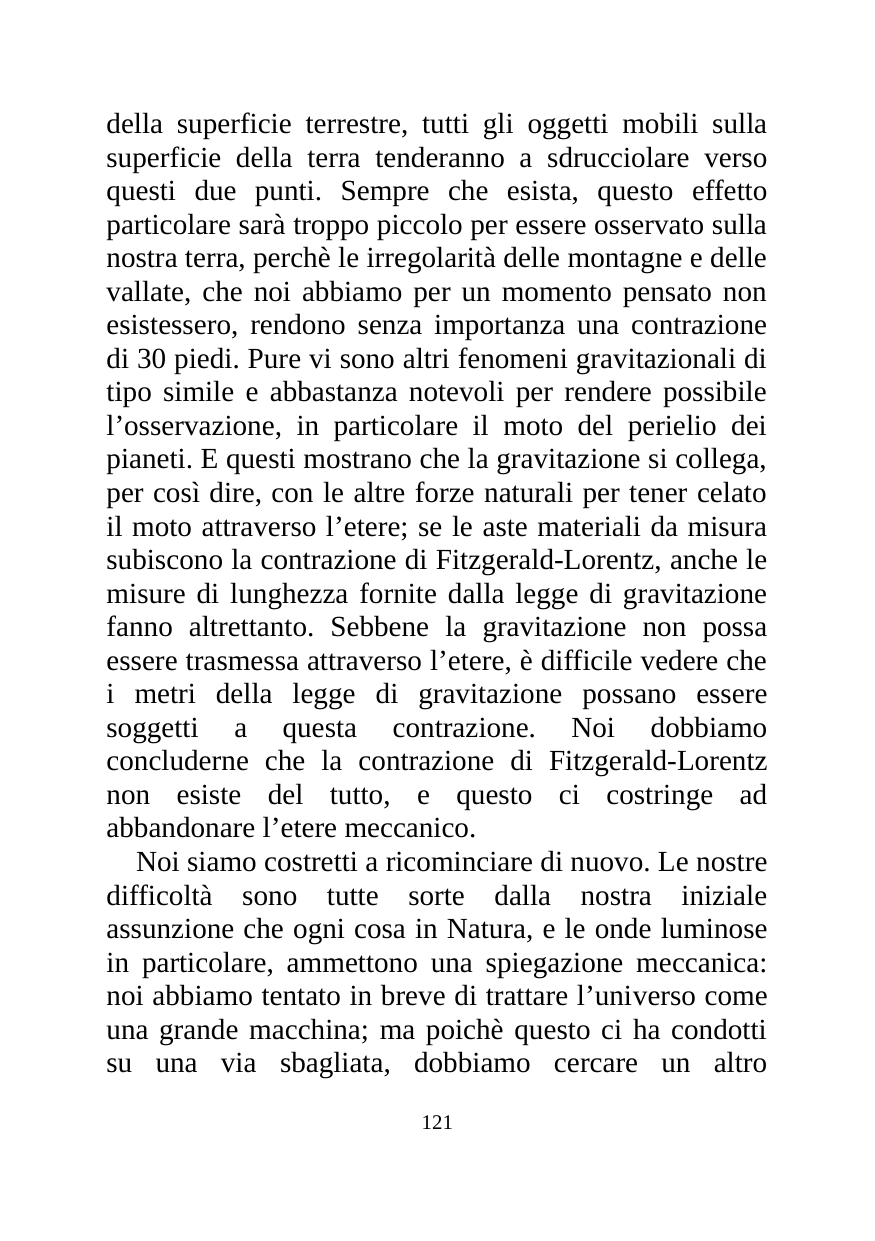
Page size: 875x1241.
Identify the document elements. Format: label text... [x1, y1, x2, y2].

text Noi siamo costretti a ricominciare di nuovo. Le nostre difficoltà sono tutte sorte dalla nostra iniziale assunzione che ogni cosa in Natura, e le onde luminose in particolare, ammettono una spiegazione meccanica: noi abbiamo tentato in breve di trattare l’universo come una grande macchina; ma poichè questo ci ha condotti su una via sbagliata, dobbiamo cercare un altro [106, 844, 768, 1079]
text della superficie terrestre, tutti gli oggetti mobili sulla superficie della terra tenderanno a sdrucciolare verso questi due punti. Sempre che esista, questo effetto particolare sarà troppo piccolo per essere osservato sulla nostra terra, perchè le irregolarità delle montagne e delle vallate, che noi abbiamo per un momento pensato non esistessero, rendono senza importanza una contrazione di 30 piedi. Pure vi sono altri fenomeni gravitazionali di tipo simile e abbastanza notevoli per rendere possibile l’osservazione, in particolare il moto del perielio dei pianeti. E questi mostrano che la gravitazione si collega, per così dire, con le altre forze naturali per tener celato il moto attraverso l’etere; se le aste materiali da misura subiscono la contrazione di Fitzgerald-Lorentz, anche le misure di lunghezza fornite dalla legge di gravitazione fanno altrettanto. Sebbene la gravitazione non possa essere trasmessa attraverso l’etere, è difficile vedere che i metri della legge di gravitazione possano essere soggetti a questa contrazione. Noi dobbiamo concluderne che la contrazione di Fitzgerald-Lorentz non esiste del tutto, e questo ci costringe ad abbandonare l’etere meccanico. [106, 106, 768, 844]
